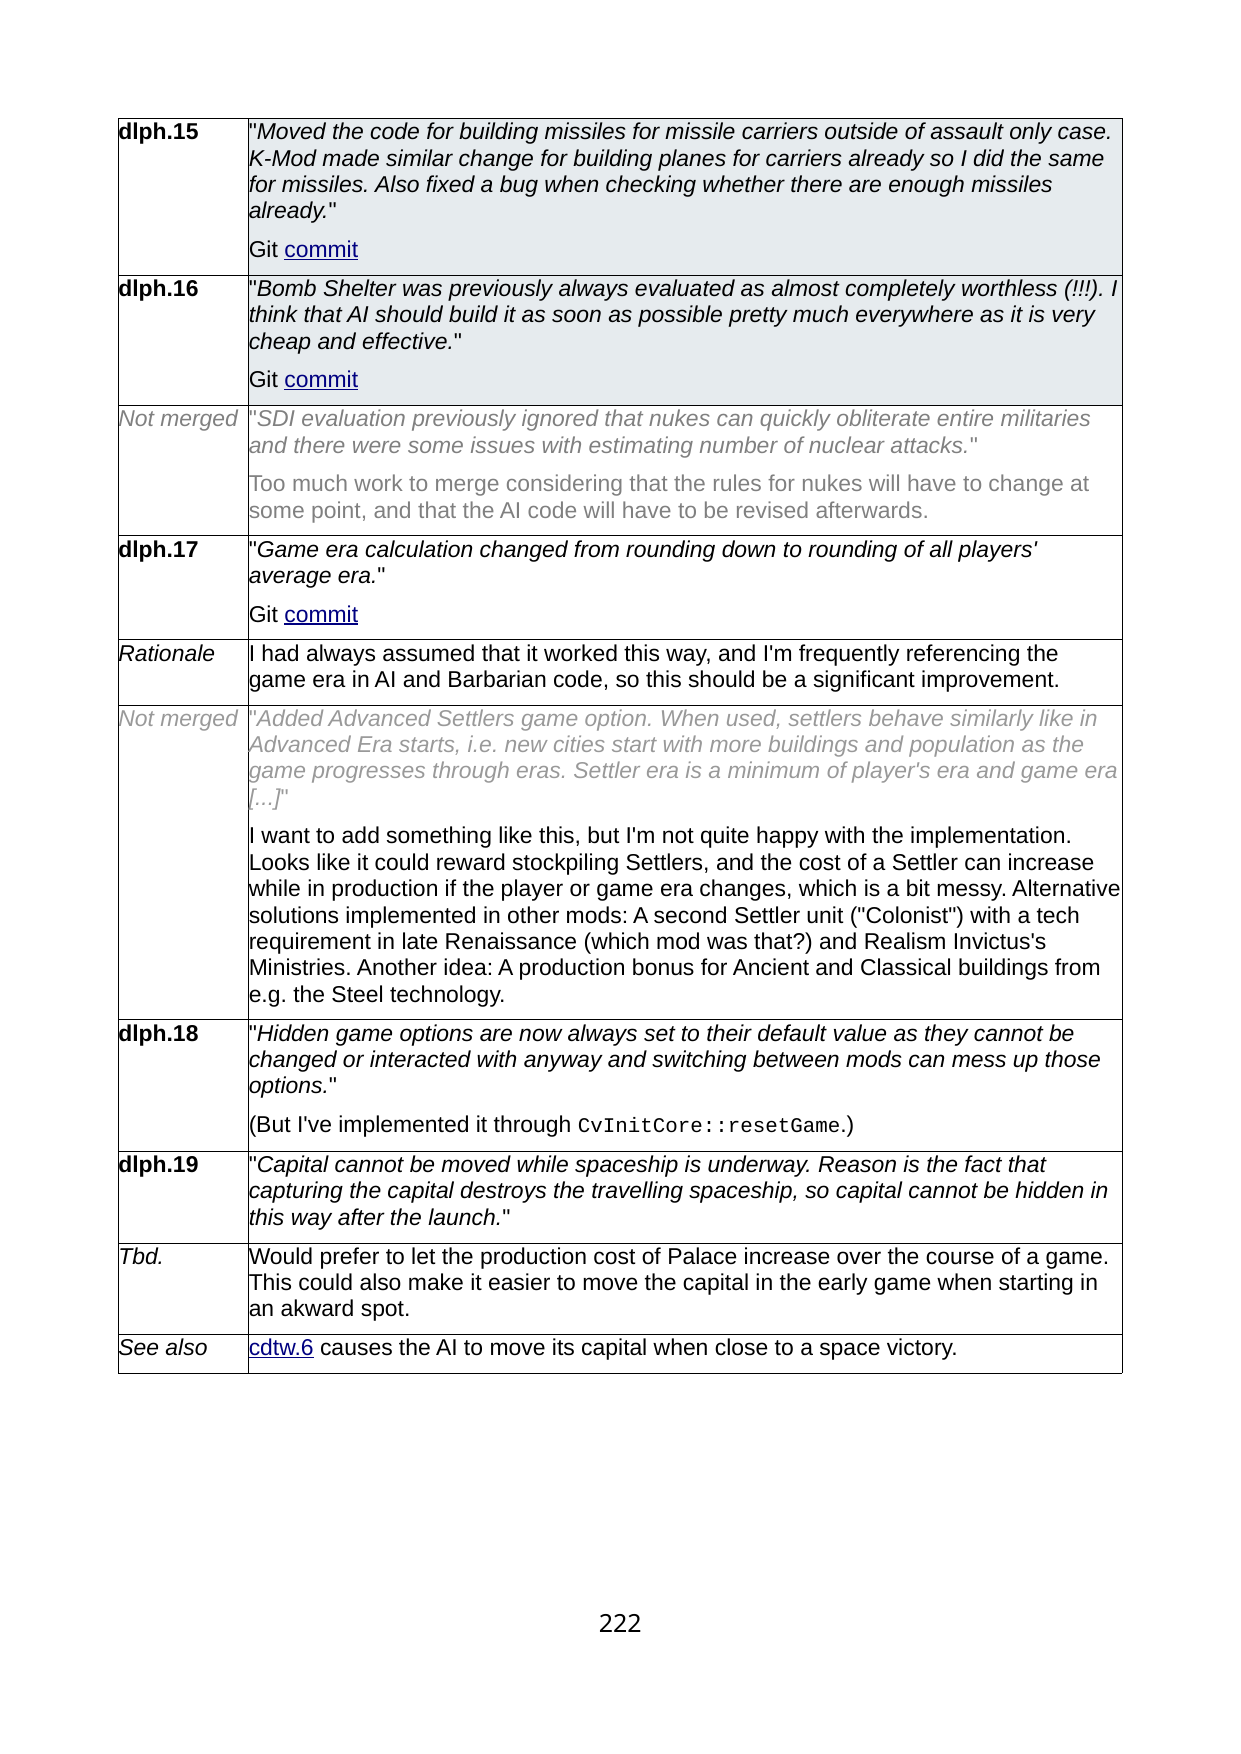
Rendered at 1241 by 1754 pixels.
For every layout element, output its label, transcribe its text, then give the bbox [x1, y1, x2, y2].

table_cell Rationale [119, 640, 248, 704]
table_cell "Moved the code for building missiles for missile carriers outside of assault only case. K-Mod made similar change for building planes for carriers already so I did the same for missiles. Also fixed a bug when checking whether there are enough missiles already." Git commit [249, 119, 1122, 275]
table_cell "Hidden game options are now always set to their default value as they cannot be changed or interacted with anyway and switching between mods can mess up those options." (But I've implemented it through CvInitCore::resetGame.) [249, 1020, 1122, 1151]
table_cell Would prefer to let the production cost of Palace increase over the course of a game. This could also make it easier to move the capital in the early game when starting in an akward spot. [249, 1244, 1122, 1334]
table_cell dlph.17 [119, 536, 248, 639]
table_cell dlph.15 [119, 119, 248, 275]
table_cell Not merged [119, 406, 248, 535]
table_cell "Bomb Shelter was previously always evaluated as almost completely worthless (!!!). I think that AI should build it as soon as possible pretty much everywhere as it is very cheap and effective." Git commit [249, 276, 1122, 405]
table_cell I had always assumed that it worked this way, and I'm frequently referencing the game era in AI and Barbarian code, so this should be a significant improvement. [249, 640, 1122, 704]
table_cell dlph.16 [119, 276, 248, 405]
table_cell See also [119, 1335, 248, 1373]
table_cell dlph.19 [119, 1152, 248, 1243]
table_cell dlph.18 [119, 1020, 248, 1151]
table_cell Tbd. [119, 1244, 248, 1334]
table_cell "SDI evaluation previously ignored that nukes can quickly obliterate entire militaries and there were some issues with estimating number of nuclear attacks." Too much work to merge considering that the rules for nukes will have to change at some point, and that the AI code will have to be revised afterwards. [249, 406, 1122, 535]
table_cell cdtw.6 causes the AI to move its capital when close to a space victory. [249, 1335, 1122, 1373]
table_cell "Capital cannot be moved while spaceship is underway. Reason is the fact that capturing the capital destroys the travelling spaceship, so capital cannot be hidden in this way after the launch." [249, 1152, 1122, 1243]
table_cell "Game era calculation changed from rounding down to rounding of all players' average era." Git commit [249, 536, 1122, 639]
table_cell Not merged [119, 706, 248, 1019]
table_cell "Added Advanced Settlers game option. When used, settlers behave similarly like in Advanced Era starts, i.e. new cities start with more buildings and population as the game progresses through eras. Settler era is a minimum of player's era and game era [...]" I want to add something like this, but I'm not quite happy with the implementation. Looks like it could reward stockpiling Settlers, and the cost of a Settler can increase while in production if the player or game era changes, which is a bit messy. Alternative solutions implemented in other mods: A second Settler unit ("Colonist") with a tech requirement in late Renaissance (which mod was that?) and Realism Invictus's Ministries. Another idea: A production bonus for Ancient and Classical buildings from e.g. the Steel technology. [249, 706, 1122, 1019]
